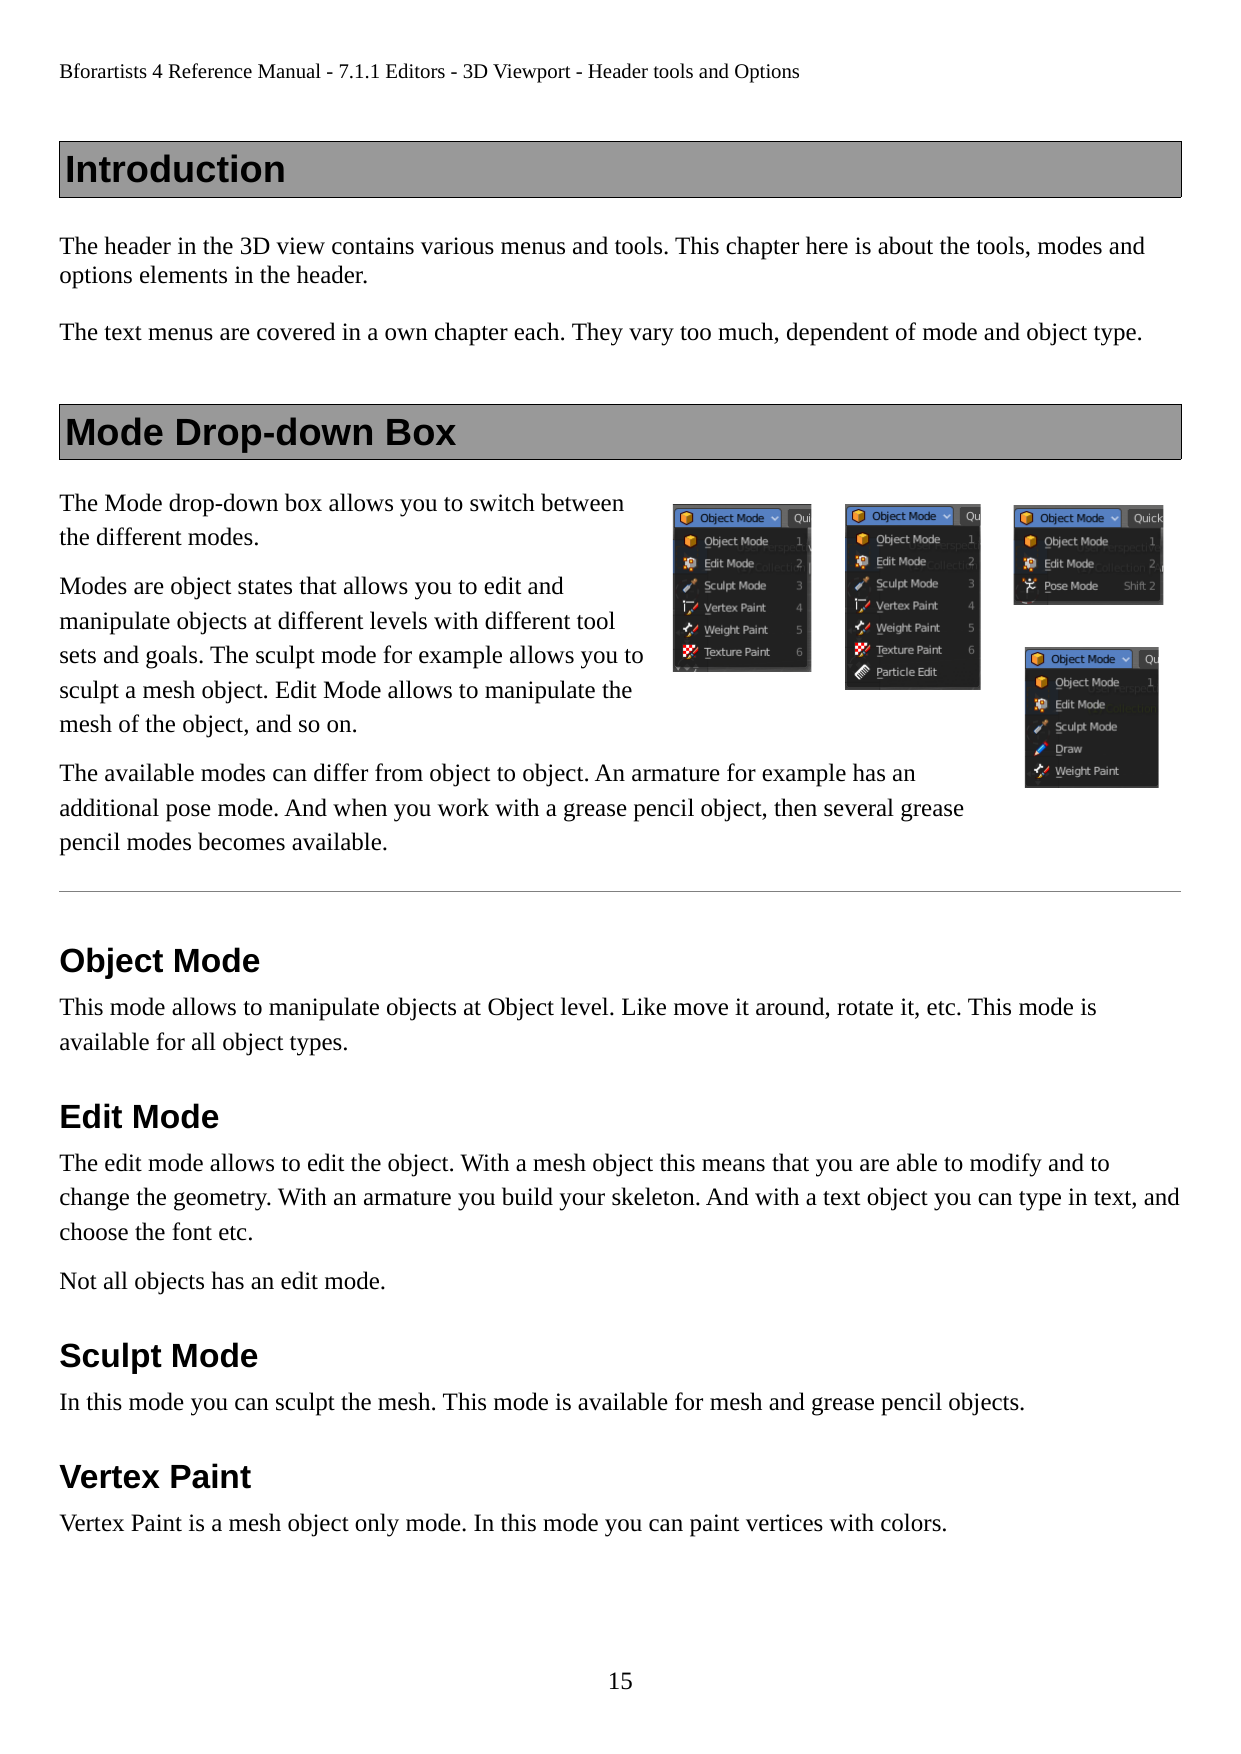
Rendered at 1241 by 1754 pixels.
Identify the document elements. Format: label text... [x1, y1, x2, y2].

text The edit mode allows to edit the object. With a mesh object this means that you are able to modify and to change the geometry. With an armature you build your skeleton. And with a text object you can type in text, and choose the font etc. [59, 1148, 1181, 1246]
table_header Mode Drop-down Box [60, 405, 1181, 459]
picture [1024, 647, 1159, 788]
text The Mode drop-down box allows you to switch between the different modes. [59, 488, 1181, 551]
subtitle Edit Mode [59, 1097, 1181, 1135]
picture [845, 504, 981, 690]
subtitle Vertex Paint [59, 1457, 1181, 1496]
text In this mode you can sculpt the mesh. This mode is available for mesh and grease pencil objects. [59, 1387, 1181, 1416]
text The available modes can differ from object to object. An armature for example has an additional pose mode. And when you work with a grease pencil object, then several grease pencil modes becomes available. [59, 758, 1181, 856]
text Vertex Paint is a mesh object only mode. In this mode you can paint vertices with colors. [59, 1508, 1181, 1537]
table_header Introduction [60, 142, 1181, 197]
text The header in the 3D view contains various menus and tools. This chapter here is about the tools, modes and options elements in the header. [59, 231, 1181, 289]
text Not all objects has an edit mode. [59, 1266, 1181, 1295]
subtitle Object Mode [59, 941, 1181, 980]
picture [1013, 505, 1164, 605]
picture [672, 504, 812, 672]
text This mode allows to manipulate objects at Object level. Like move it around, rotate it, etc. This mode is available for all object types. [59, 992, 1181, 1056]
text Modes are object states that allows you to edit and manipulate objects at different levels with different tool sets and goals. The sculpt mode for example allows you to sculpt a mesh object. Edit Mode allows to manipulate the mesh of the object, and so on. [59, 571, 1181, 738]
text The text menus are covered in a own chapter each. They vary too much, dependent of mode and object type. [59, 317, 1181, 346]
subtitle Sculpt Mode [59, 1336, 1181, 1374]
